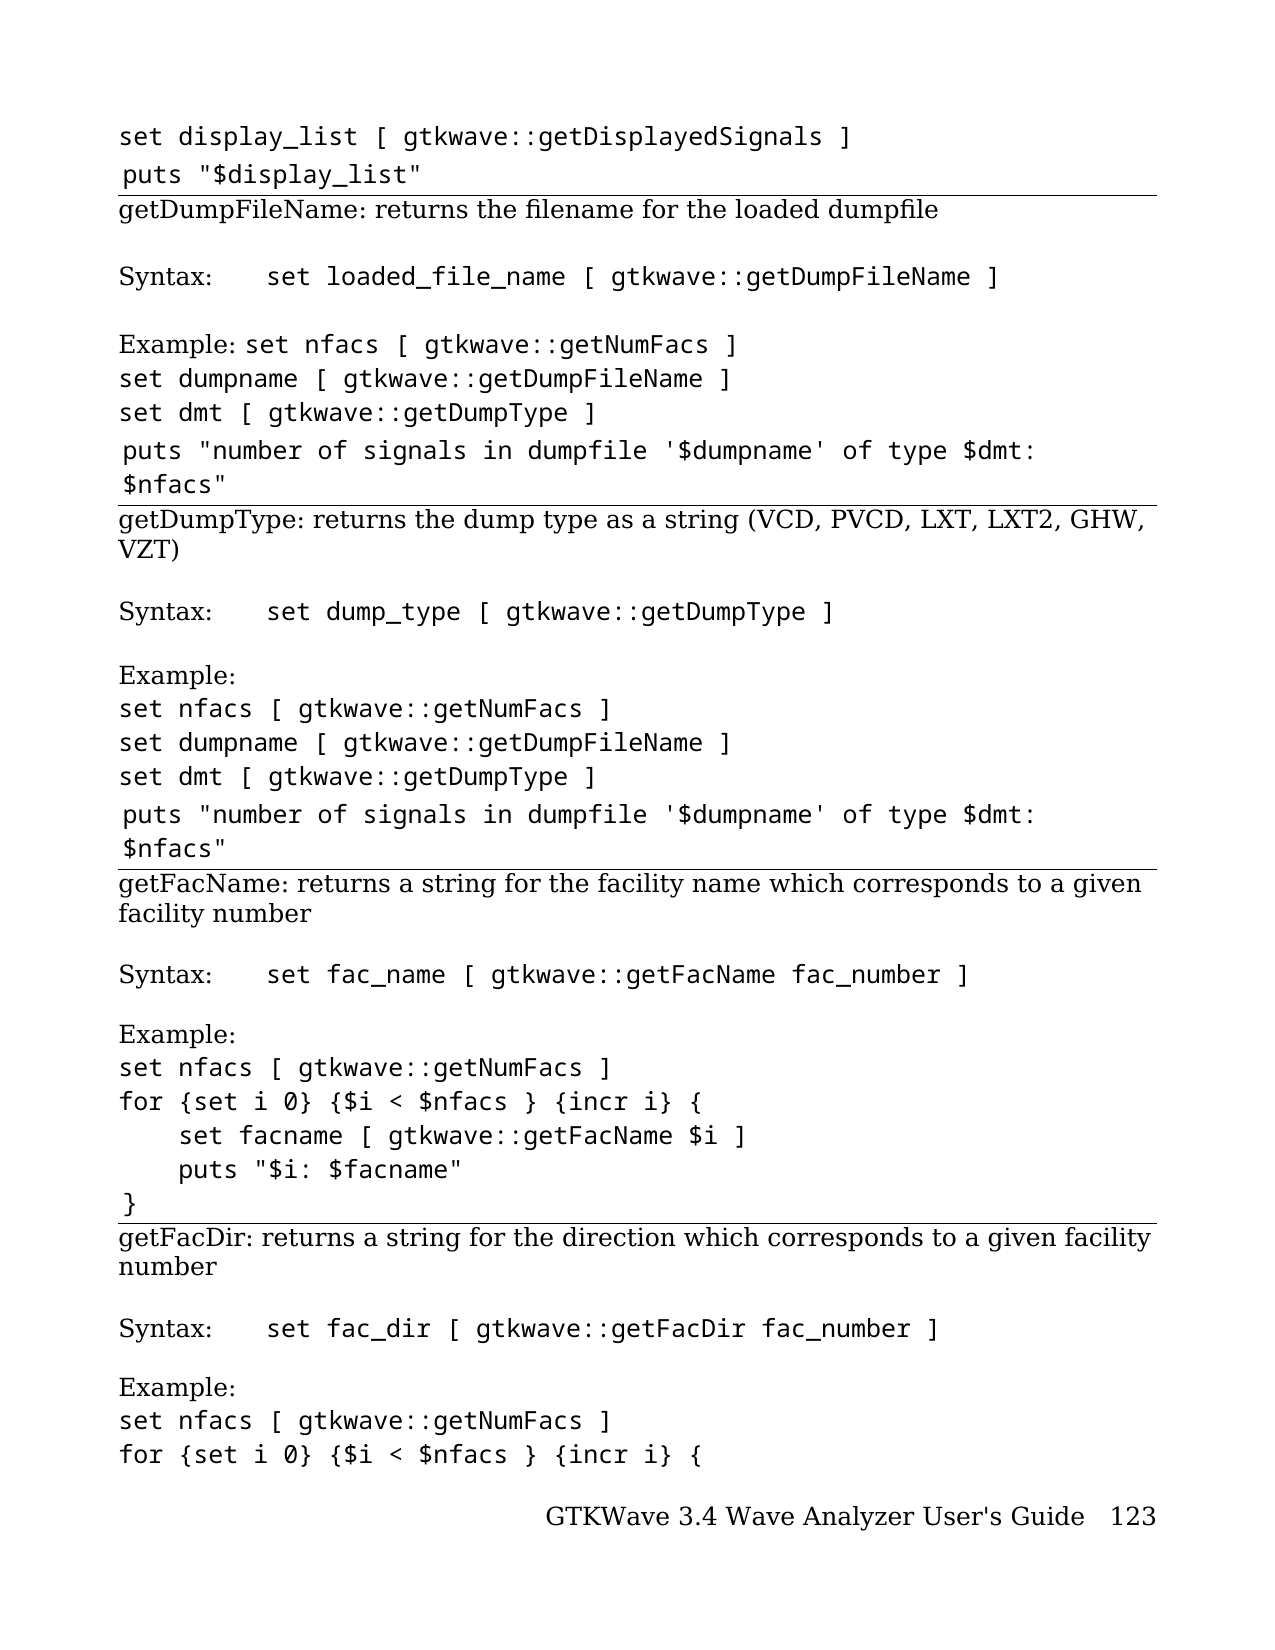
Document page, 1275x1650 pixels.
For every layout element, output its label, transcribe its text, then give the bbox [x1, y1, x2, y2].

text set nfacs [ gtkwave::getNumFacs ] [118, 1049, 1157, 1083]
text set display_list [ gtkwave::getDisplayedSignals ] [118, 118, 1157, 152]
text puts "$display_list" [118, 152, 1157, 195]
text Example: [118, 1374, 1157, 1403]
text getDumpFileName: returns the filename for the loaded dumpfile [118, 196, 1157, 224]
text } [118, 1186, 1157, 1223]
text getFacDir: returns a string for the direction which corresponds to a given facility number [118, 1224, 1157, 1281]
text getDumpType: returns the dump type as a string (VCD, PVCD, LXT, LXT2, GHW, VZT) [118, 506, 1157, 564]
text puts "number of signals in dumpfile '$dumpname' of type $dmt: $nfacs" [118, 429, 1157, 505]
text set dmt [ gtkwave::getDumpType ] [118, 758, 1157, 793]
text Example: [118, 1020, 1157, 1049]
text set nfacs [ gtkwave::getNumFacs ] [118, 690, 1157, 724]
text Example: [118, 661, 1157, 690]
text Syntax: set loaded_file_name [ gtkwave::getDumpFileName ] [118, 258, 1157, 292]
text set facname [ gtkwave::getFacName $i ] [118, 1118, 1157, 1152]
text Syntax: set dump_type [ gtkwave::getDumpType ] [118, 593, 1157, 627]
text set nfacs [ gtkwave::getNumFacs ] [118, 1403, 1157, 1437]
text Syntax: set fac_dir [ gtkwave::getFacDir fac_number ] [118, 1310, 1157, 1344]
text for {set i 0} {$i < $nfacs } {incr i} { [118, 1083, 1157, 1118]
text set dumpname [ gtkwave::getDumpFileName ] [118, 724, 1157, 758]
text Example: set nfacs [ gtkwave::getNumFacs ] [118, 326, 1157, 361]
text puts "number of signals in dumpfile '$dumpname' of type $dmt: $nfacs" [118, 793, 1157, 869]
text puts "$i: $facname" [118, 1152, 1157, 1186]
text for {set i 0} {$i < $nfacs } {incr i} { [118, 1437, 1157, 1471]
text set dumpname [ gtkwave::getDumpFileName ] [118, 361, 1157, 394]
text Syntax: set fac_name [ gtkwave::getFacName fac_number ] [118, 957, 1157, 991]
text getFacName: returns a string for the facility name which corresponds to a given facility number [118, 870, 1157, 928]
text set dmt [ gtkwave::getDumpType ] [118, 394, 1157, 429]
